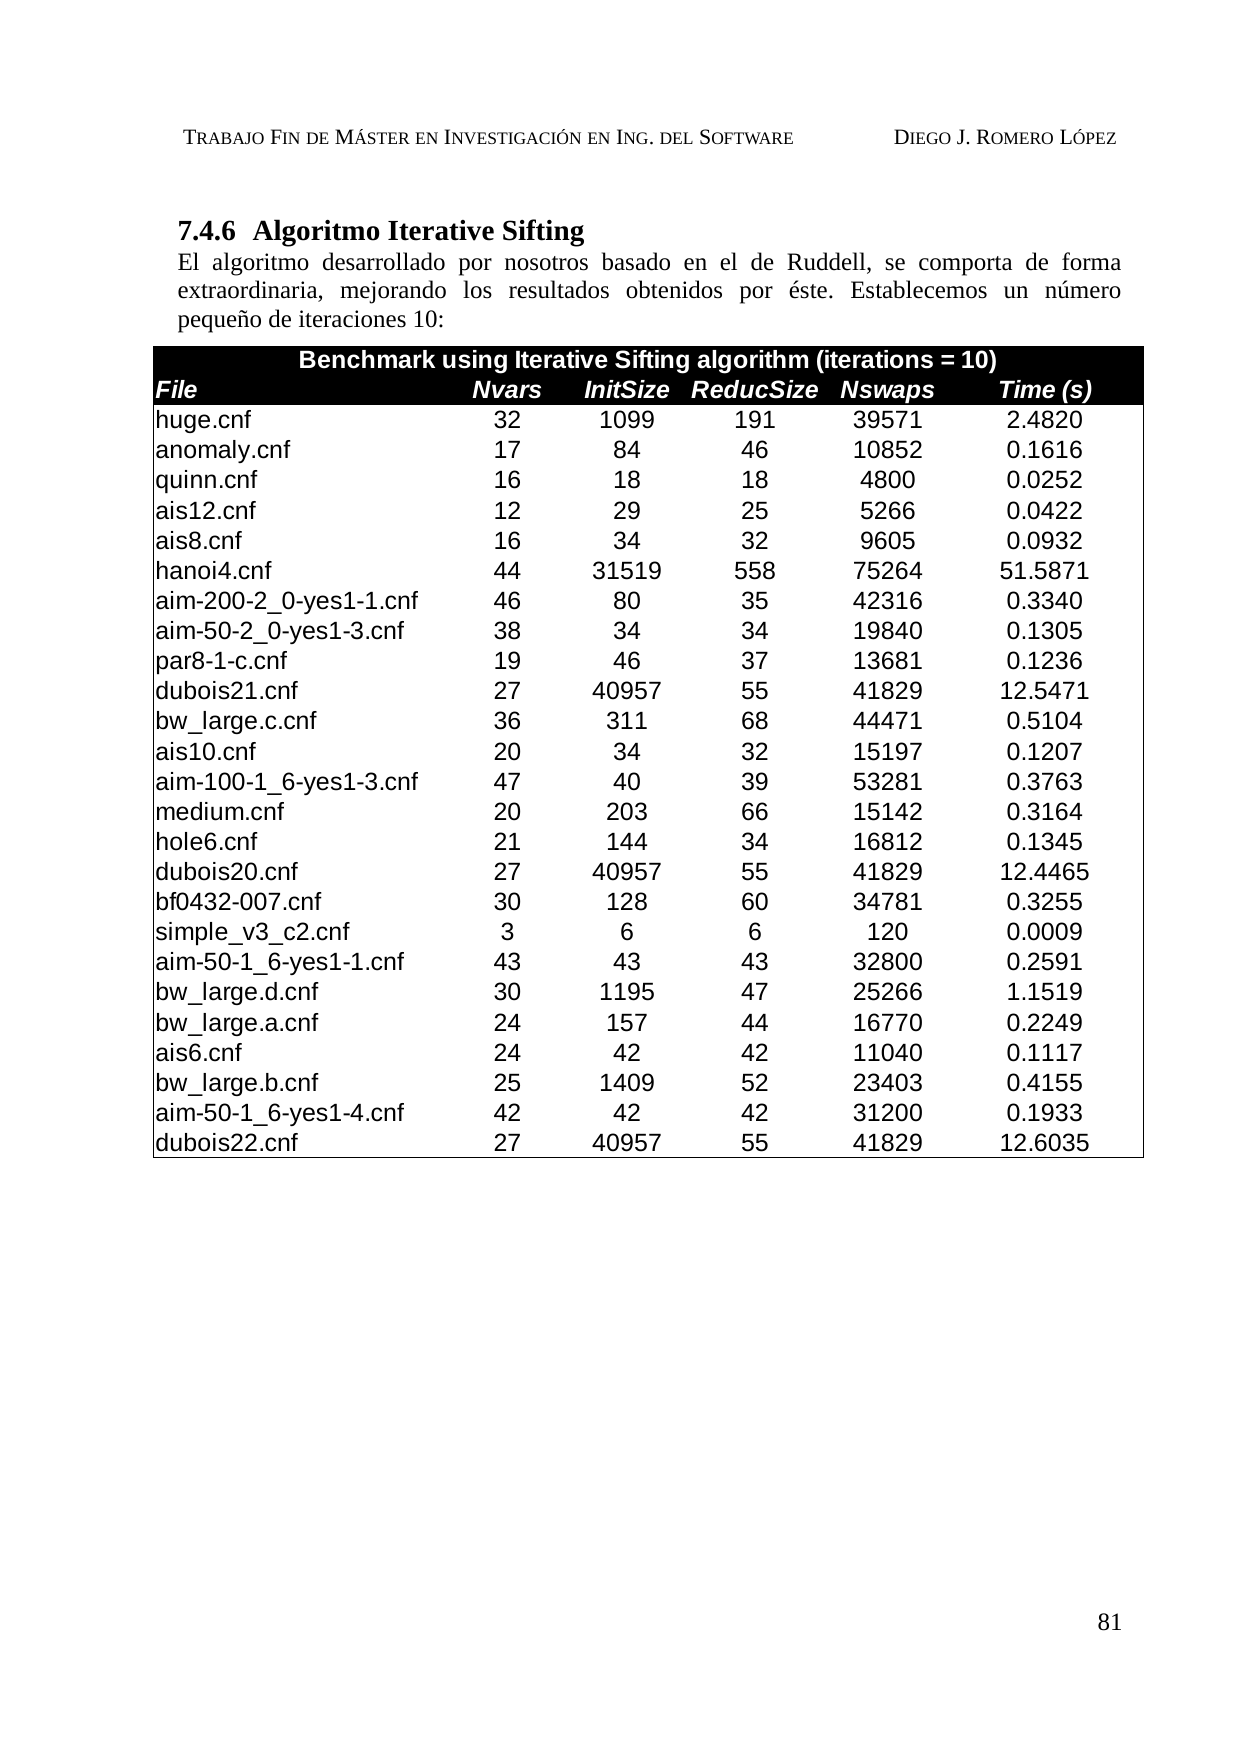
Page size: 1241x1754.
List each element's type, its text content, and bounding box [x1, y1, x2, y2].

text El algoritmo desarrollado por nosotros basado en el de Ruddell, se comporta de forma extraordinaria, mejorando los resultados obtenidos por éste. Establecemos un número pequeño de iteraciones 10: [177, 247, 1122, 333]
subtitle Algoritmo Iterative Sifting [177, 213, 1122, 247]
